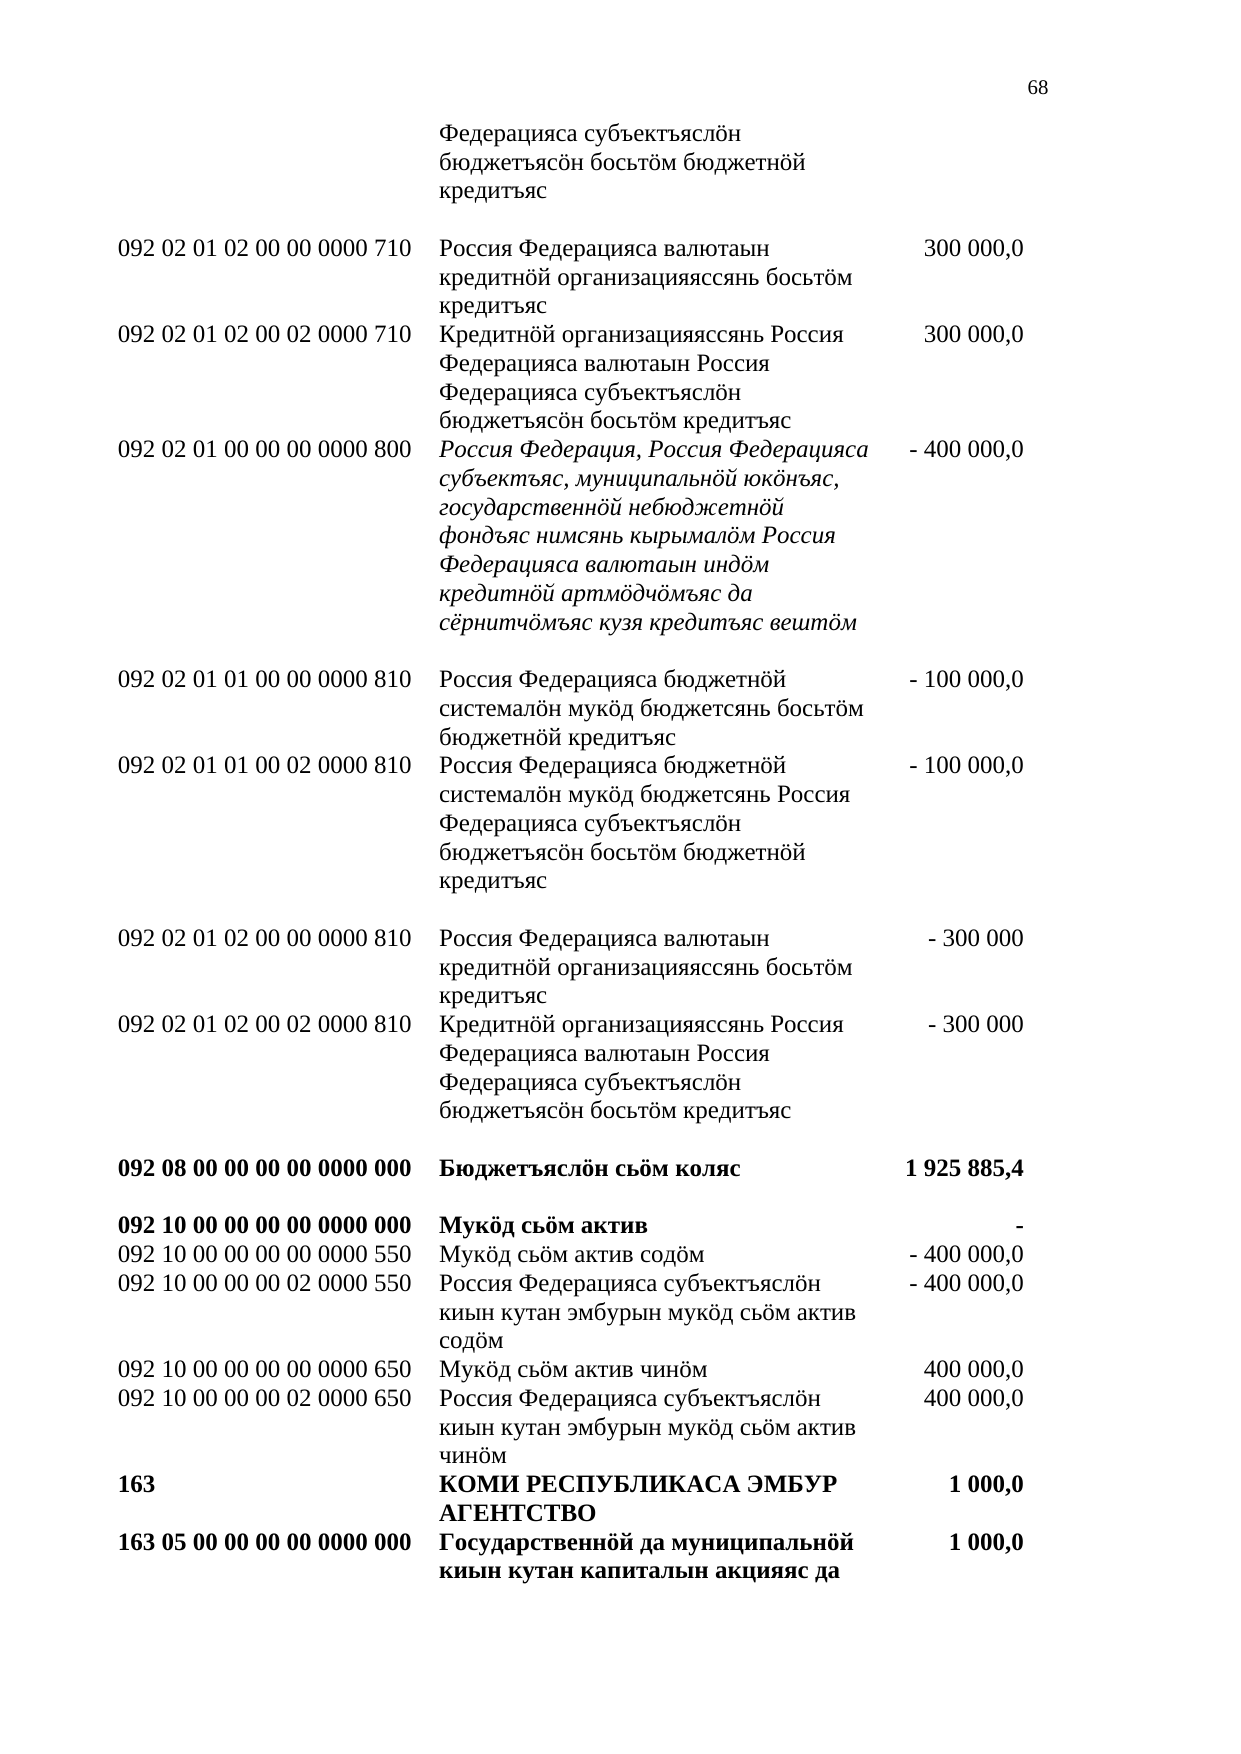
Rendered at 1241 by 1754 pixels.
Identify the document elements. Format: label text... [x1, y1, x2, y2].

table_cell [1035, 233, 1094, 319]
table_cell - 400 000,0 [885, 1239, 1035, 1268]
table_cell 092 10 00 00 00 02 0000 550 [106, 1268, 428, 1354]
table_cell Мукöд сьöм актив чинöм [428, 1354, 885, 1383]
table_cell 092 02 01 01 00 00 0000 810 [106, 664, 428, 751]
table_cell 092 02 01 02 00 00 0000 710 [106, 233, 428, 319]
table_cell Россия Федерацияса валютаын кредитнöй организацияяссянь босьтöм кредитъяс [428, 233, 885, 319]
table_cell - 100 000,0 [885, 751, 1035, 923]
table_cell - 300 000 [885, 1009, 1035, 1153]
table_cell [1035, 1211, 1094, 1239]
table_cell Россия Федерацияса субъектъяслöн киын кутан эмбурын мукöд сьöм актив чинöм [428, 1383, 885, 1469]
table_cell Кредитнöй организацияяссянь Россия Федерацияса валютаын Россия Федерацияса субъектъяслöн бюджетъясöн босьтöм кредитъяс [428, 1009, 885, 1153]
table_cell - 100 000,0 [885, 664, 1035, 751]
table_cell КОМИ РЕСПУБЛИКАСА ЭМБУР АГЕНТСТВО [428, 1469, 885, 1527]
table_cell [1035, 319, 1094, 434]
table_cell 1 000,0 [885, 1527, 1035, 1584]
table_cell Мукöд сьöм актив содöм [428, 1239, 885, 1268]
table_cell 300 000,0 [885, 319, 1035, 434]
table_cell 092 02 01 01 00 02 0000 810 [106, 751, 428, 923]
table_cell Государственнöй да муниципальнöй киын кутан капиталын акцияяс да [428, 1527, 885, 1584]
table_cell [1035, 1268, 1094, 1354]
table_cell [1035, 1009, 1094, 1153]
table_cell - 400 000,0 [885, 434, 1035, 664]
table_cell [1035, 1383, 1094, 1469]
table_cell [1035, 1153, 1094, 1211]
table_cell 163 [106, 1469, 428, 1527]
table_cell Мукöд сьöм актив [428, 1211, 885, 1239]
table_cell 300 000,0 [885, 233, 1035, 319]
table_cell 092 02 01 02 00 00 0000 810 [106, 923, 428, 1009]
table_cell 092 10 00 00 00 00 0000 650 [106, 1354, 428, 1383]
table_cell [885, 118, 1035, 233]
table_cell 163 05 00 00 00 00 0000 000 [106, 1527, 428, 1584]
table_cell [1035, 1469, 1094, 1527]
table_cell [1035, 434, 1094, 664]
table_cell Бюджетъяслöн сьöм коляс [428, 1153, 885, 1211]
table_cell [1035, 1239, 1094, 1268]
table_cell Россия Федерацияса бюджетнöй системалöн мукöд бюджетсянь босьтöм бюджетнöй кредитъяс [428, 664, 885, 751]
table_cell 092 02 01 02 00 02 0000 810 [106, 1009, 428, 1153]
table_cell Россия Федерацияса бюджетнöй системалöн мукöд бюджетсянь Россия Федерацияса субъектъяслöн бюджетъясöн босьтöм бюджетнöй кредитъяс [428, 751, 885, 923]
table_cell [1035, 1354, 1094, 1383]
table_cell 092 02 01 00 00 00 0000 800 [106, 434, 428, 664]
table_cell [1035, 664, 1094, 751]
table_cell Кредитнöй организацияяссянь Россия Федерацияса валютаын Россия Федерацияса субъектъяслöн бюджетъясöн босьтöм кредитъяс [428, 319, 885, 434]
table_cell Россия Федерацияса валютаын кредитнöй организацияяссянь босьтöм кредитъяс [428, 923, 885, 1009]
table_cell 400 000,0 [885, 1354, 1035, 1383]
table_cell [1035, 118, 1094, 233]
table_cell [1035, 751, 1094, 923]
table_cell 1 000,0 [885, 1469, 1035, 1527]
table_cell 092 10 00 00 00 00 0000 000 [106, 1211, 428, 1239]
table_cell - 400 000,0 [885, 1268, 1035, 1354]
table_cell 092 10 00 00 00 00 0000 550 [106, 1239, 428, 1268]
table_cell - 300 000 [885, 923, 1035, 1009]
table_cell - [885, 1211, 1035, 1239]
table_cell 092 02 01 02 00 02 0000 710 [106, 319, 428, 434]
table_cell [106, 118, 428, 233]
table_cell Россия Федерация, Россия Федерацияса субъектъяс, муниципальнöй юкöнъяс, государственнöй небюджетнöй фондъяс нимсянь кырымалöм Россия Федерацияса валютаын индöм кредитнöй артмöдчöмъяс да сёрнитчöмъяс кузя кредитъяс вештöм [428, 434, 885, 664]
table_cell 092 10 00 00 00 02 0000 650 [106, 1383, 428, 1469]
table_cell Россия Федерацияса субъектъяслöн киын кутан эмбурын мукöд сьöм актив содöм [428, 1268, 885, 1354]
table_cell 1 925 885,4 [885, 1153, 1035, 1211]
table_cell 400 000,0 [885, 1383, 1035, 1469]
table_cell [1035, 923, 1094, 1009]
table_cell 092 08 00 00 00 00 0000 000 [106, 1153, 428, 1211]
table_cell Федерацияса субъектъяслöн бюджетъясöн босьтöм бюджетнöй кредитъяс [428, 118, 885, 233]
table_cell [1035, 1527, 1094, 1584]
